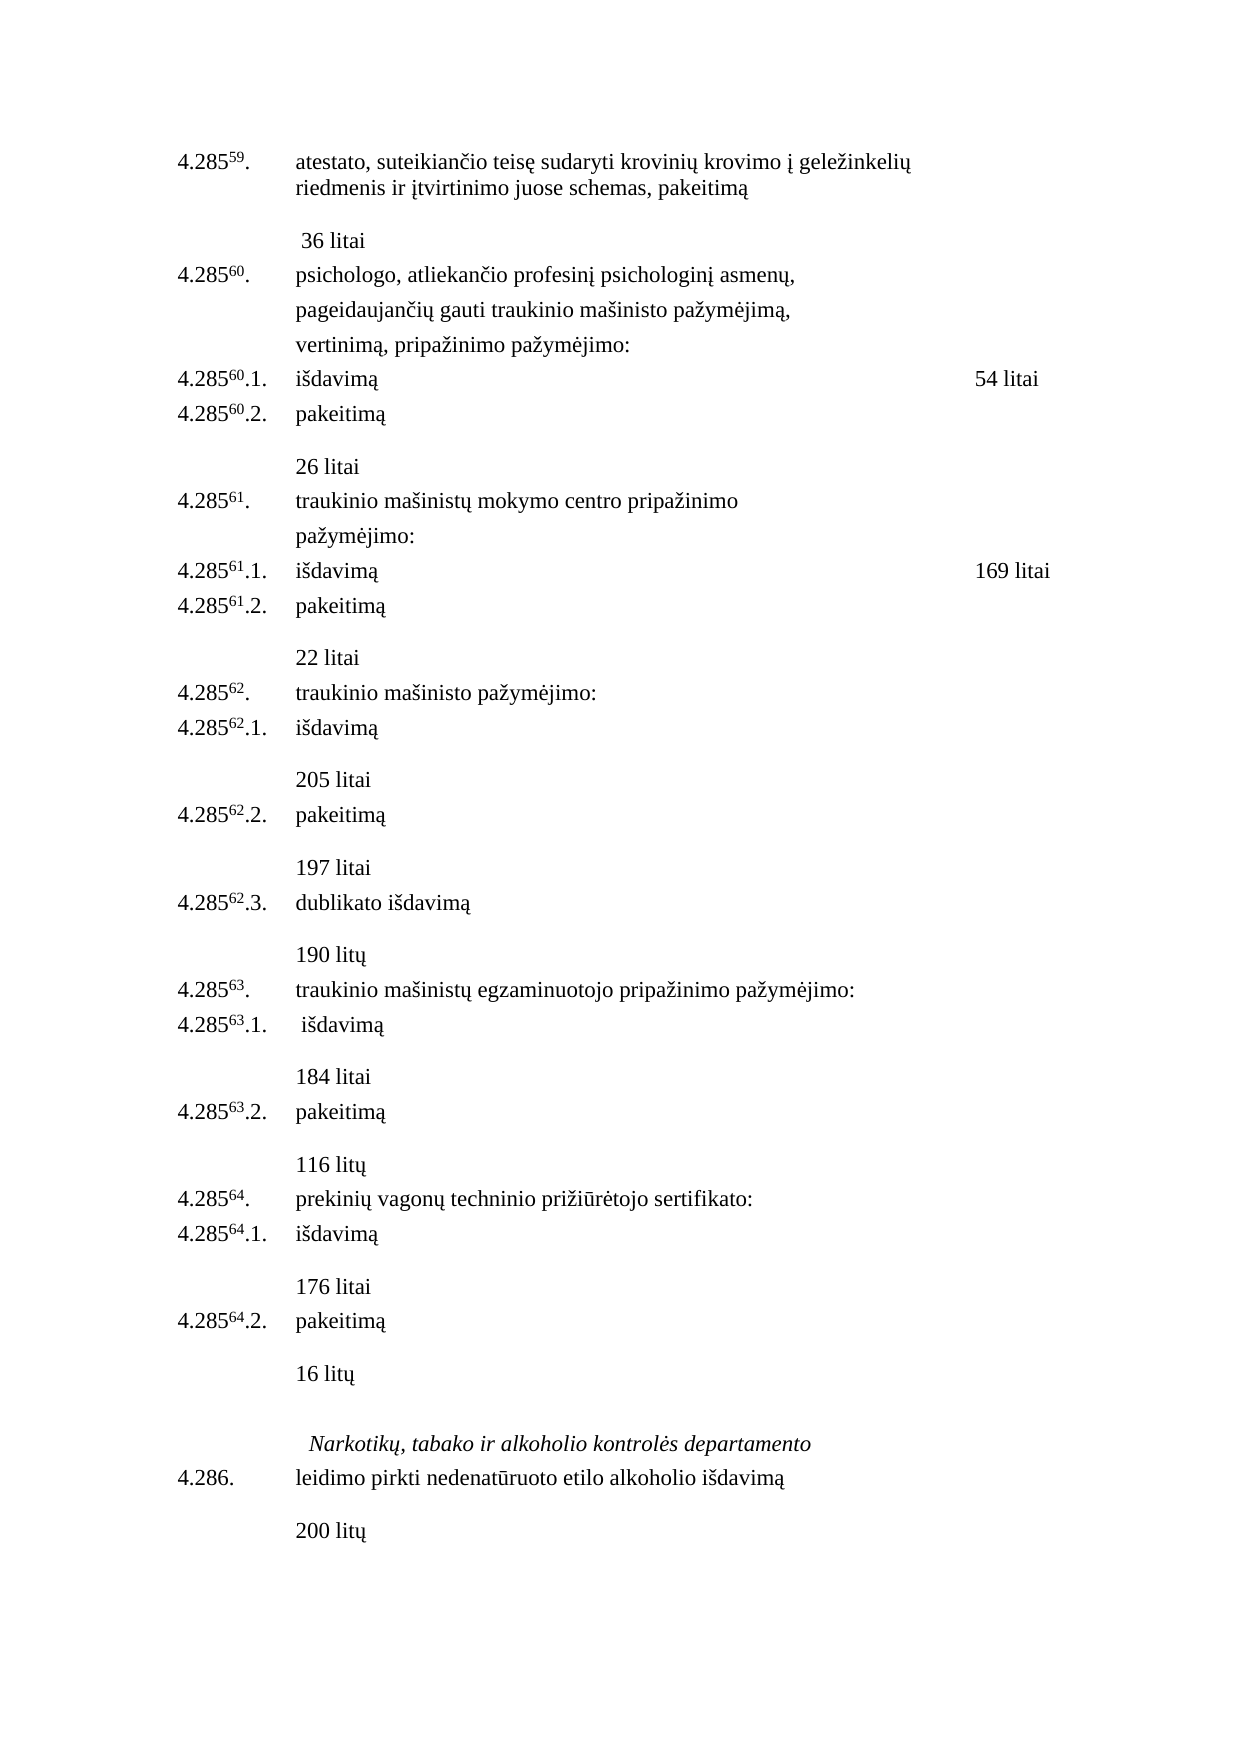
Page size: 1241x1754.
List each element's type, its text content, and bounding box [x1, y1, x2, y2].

text 4.28561.1. išdavimą 169 litai [177, 557, 1122, 583]
text pažymėjimo: [177, 522, 1122, 549]
text 4.28564.2. pakeitimą 16 litų [177, 1307, 945, 1387]
text 4.28563. traukinio mašinistų egzaminuotojo pripažinimo pažymėjimo: [177, 976, 945, 1002]
text 4.28560.1. išdavimą 54 litai [177, 366, 1122, 392]
text 4.28560.2. pakeitimą 26 litai [177, 400, 930, 479]
text 4.28562.3. dublikato išdavimą 190 litų [177, 888, 945, 968]
text 4.28561. traukinio mašinistų mokymo centro pripažinimo [177, 488, 1122, 514]
text pageidaujančių gauti traukinio mašinisto pažymėjimą, [177, 296, 1122, 322]
text 4.28560. psichologo, atliekančio profesinį psichologinį asmenų, [177, 261, 1122, 288]
text Narkotikų, tabako ir alkoholio kontrolės departamento [177, 1429, 945, 1456]
text 4.28563.1. išdavimą 184 litai [177, 1011, 945, 1090]
text 4.286. leidimo pirkti nedenatūruoto etilo alkoholio išdavimą 200 litų [177, 1464, 945, 1543]
text 4.28564. prekinių vagonų techninio prižiūrėtojo sertifikato: [177, 1185, 945, 1212]
text 4.28563.2. pakeitimą 116 litų [177, 1098, 945, 1177]
text 4.28562. traukinio mašinisto pažymėjimo: [177, 679, 945, 705]
text 4.28561.2. pakeitimą 22 litai [177, 592, 930, 671]
text 4.28559. atestato, suteikiančio teisę sudaryti krovinių krovimo į geležinkelių riedmenis ir įtvirtinimo juose schemas, pakeitimą 36 litai [177, 148, 930, 253]
text 4.28562.1. išdavimą 205 litai [177, 714, 945, 793]
text vertinimą, pripažinimo pažymėjimo: [177, 331, 1122, 357]
text 4.28564.1. išdavimą 176 litai [177, 1220, 945, 1299]
text 4.28562.2. pakeitimą 197 litai [177, 801, 945, 880]
